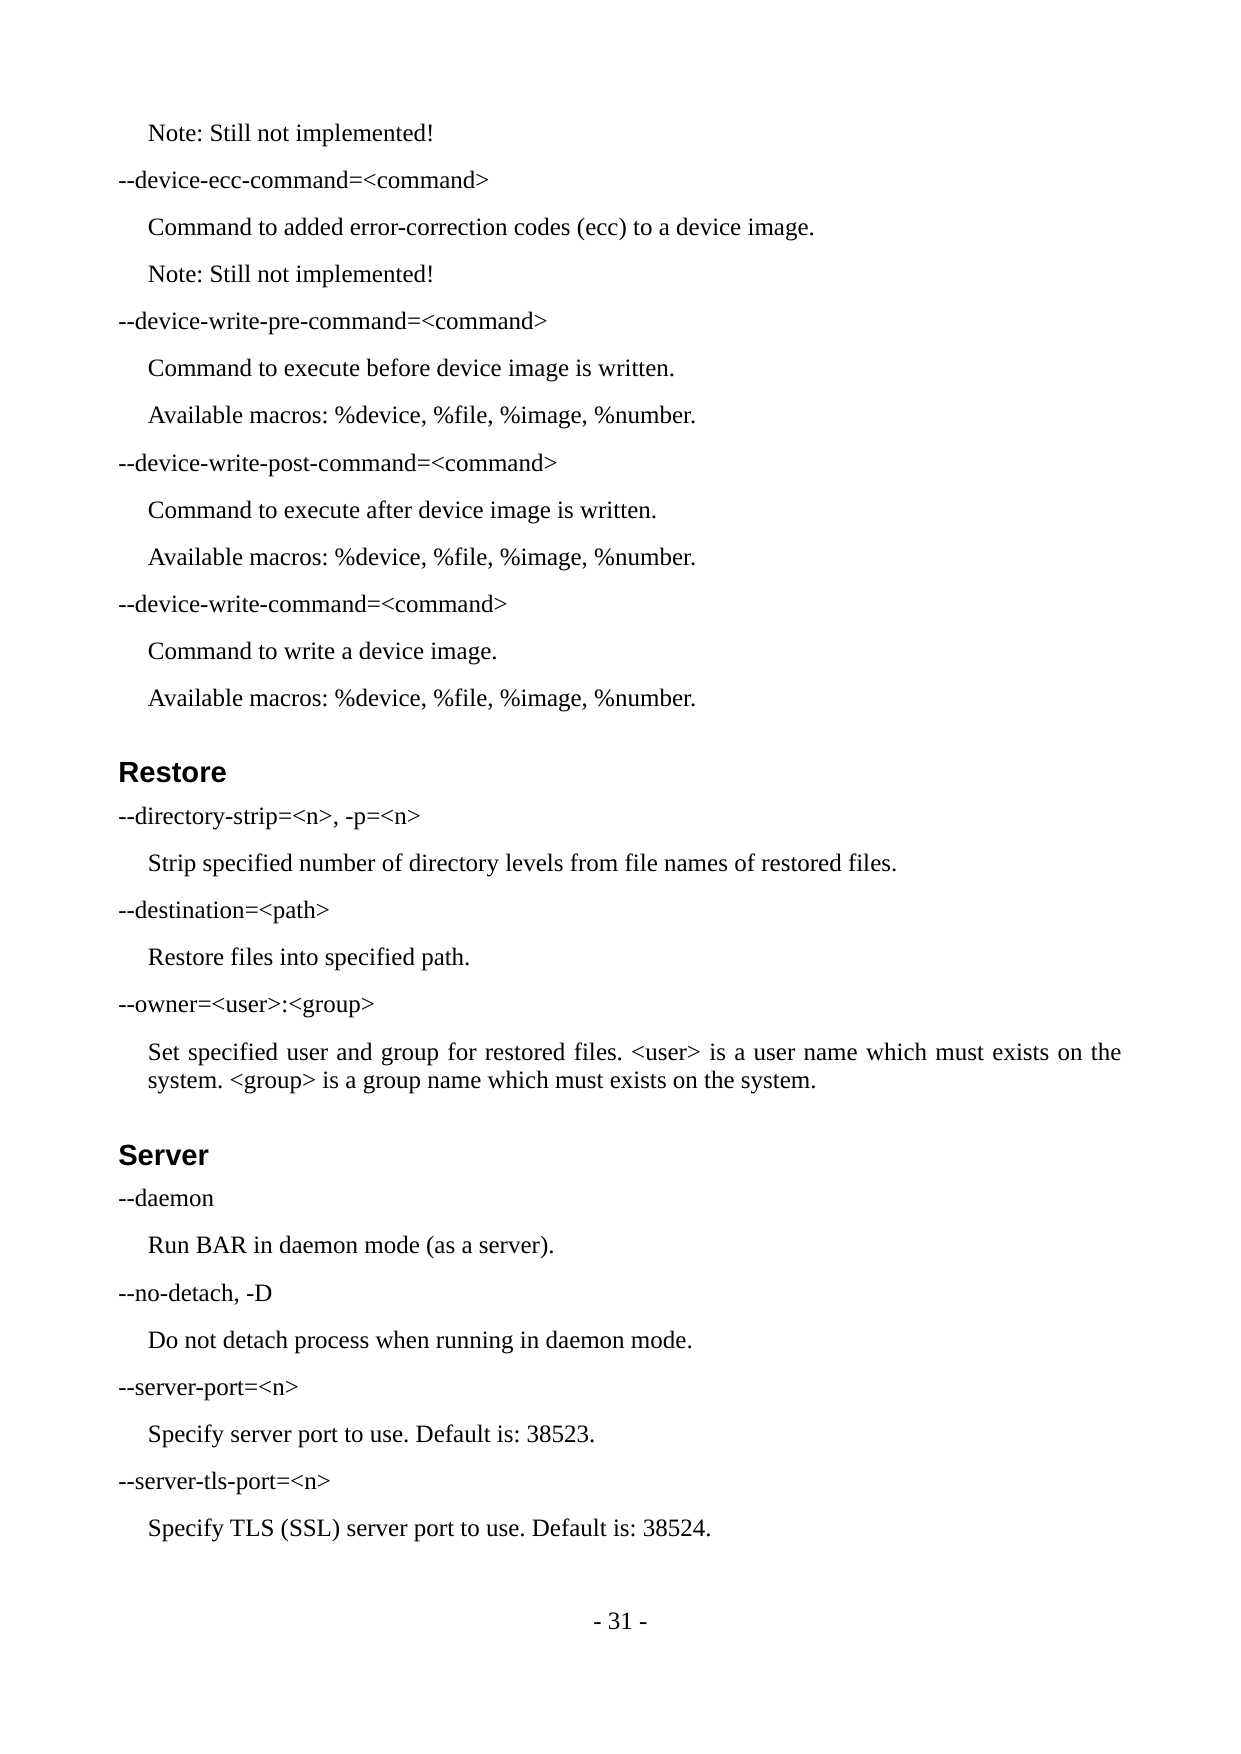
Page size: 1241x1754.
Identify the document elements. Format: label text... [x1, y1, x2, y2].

title --server-tls-port=<n> [118, 1466, 1122, 1495]
text Restore files into specified path. [148, 942, 1122, 971]
title --directory-strip=<n>, -p=<n> [118, 801, 1122, 830]
title --server-port=<n> [118, 1372, 1122, 1401]
text Note: Still not implemented! [148, 259, 1122, 288]
title --no-detach, -D [118, 1278, 1122, 1306]
text Available macros: %device, %file, %image, %number. [148, 401, 1122, 429]
text Specify server port to use. Default is: 38523. [148, 1419, 1122, 1448]
text Available macros: %device, %file, %image, %number. [148, 542, 1122, 571]
text Do not detach process when running in daemon mode. [148, 1325, 1122, 1353]
title --owner=<user>:<group> [118, 989, 1122, 1018]
title --device-write-pre-command=<command> [118, 306, 1122, 335]
text Command to execute before device image is written. [148, 353, 1122, 382]
title --device-write-post-command=<command> [118, 448, 1122, 476]
text Command to execute after device image is written. [148, 495, 1122, 523]
title --device-ecc-command=<command> [118, 165, 1122, 194]
subtitle Restore [118, 755, 1122, 789]
subtitle Server [118, 1137, 1122, 1171]
text Set specified user and group for restored files. <user> is a user name which must exists on the system. <group> is a group name which must exists on the system. [148, 1037, 1122, 1094]
text Available macros: %device, %file, %image, %number. [148, 683, 1122, 712]
text Run BAR in daemon mode (as a server). [148, 1231, 1122, 1259]
text Specify TLS (SSL) server port to use. Default is: 38524. [148, 1513, 1122, 1542]
title --daemon [118, 1183, 1122, 1212]
text Command to write a device image. [148, 636, 1122, 665]
text Command to added error-correction codes (ecc) to a device image. [148, 212, 1122, 241]
text Note: Still not implemented! [148, 118, 1122, 147]
title --destination=<path> [118, 895, 1122, 924]
title --device-write-command=<command> [118, 589, 1122, 618]
text Strip specified number of directory levels from file names of restored files. [148, 848, 1122, 877]
